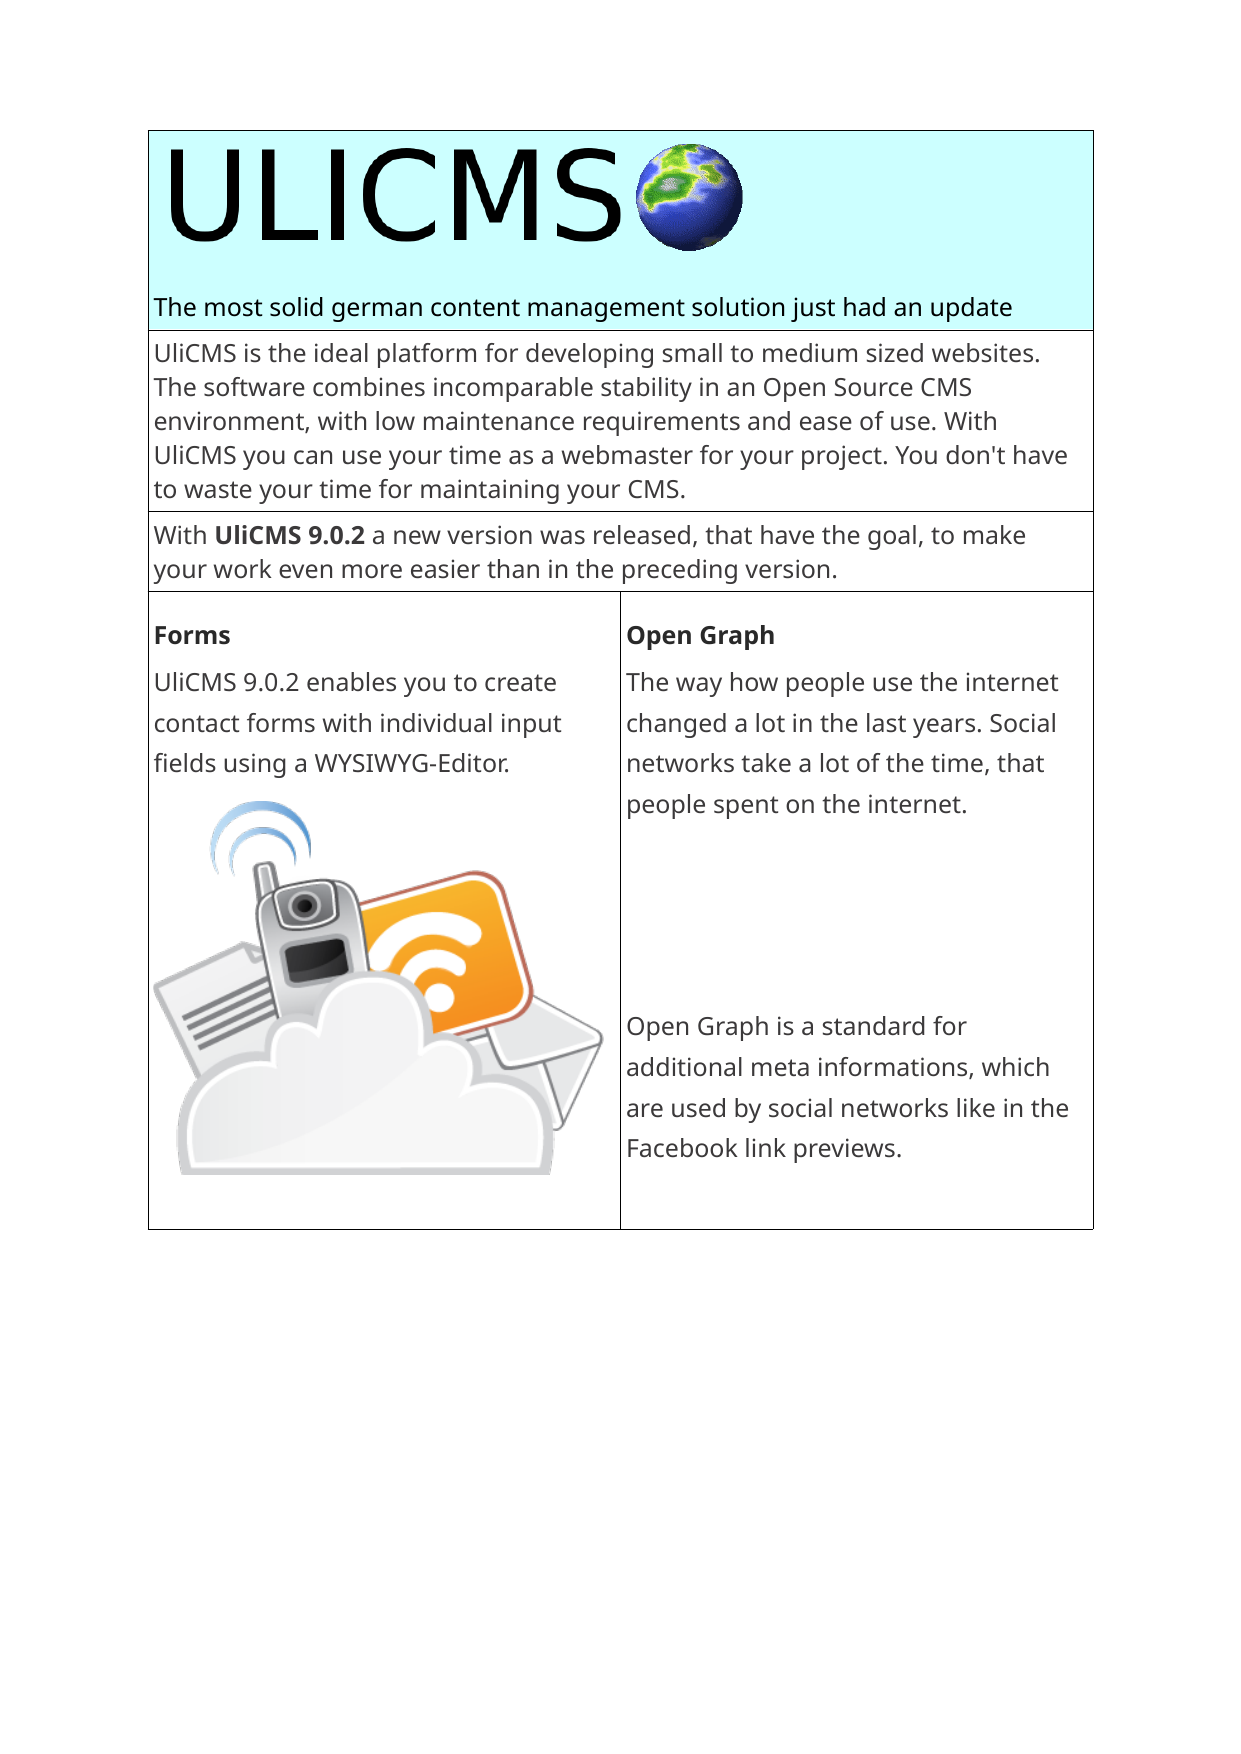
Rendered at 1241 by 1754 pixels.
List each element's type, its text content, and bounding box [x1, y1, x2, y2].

table_cell With UliCMS 9.0.2 a new version was released, that have the goal, to make your work even more easier than in the preceding version. [149, 512, 1093, 591]
picture [153, 135, 747, 256]
table_header Forms UliCMS 9.0.2 enables you to create contact forms with individual input fields using a WYSIWYG-Editor. [149, 592, 620, 1229]
picture [153, 801, 615, 1175]
table_cell UliCMS is the ideal platform for developing small to medium sized websites. The software combines incomparable stability in an Open Source CMS environment, with low maintenance requirements and ease of use. With UliCMS you can use your time as a webmaster for your project. You don't have to waste your time for maintaining your CMS. [149, 331, 1093, 511]
table_header The most solid german content management solution just had an update [149, 131, 1093, 329]
table_header Open Graph The way how people use the internet changed a lot in the last years. Social networks take a lot of the time, that people spent on the internet. Open Graph is a standard for additional meta informations, which are used by social networks like in the Facebook link previews. [621, 592, 1093, 1229]
